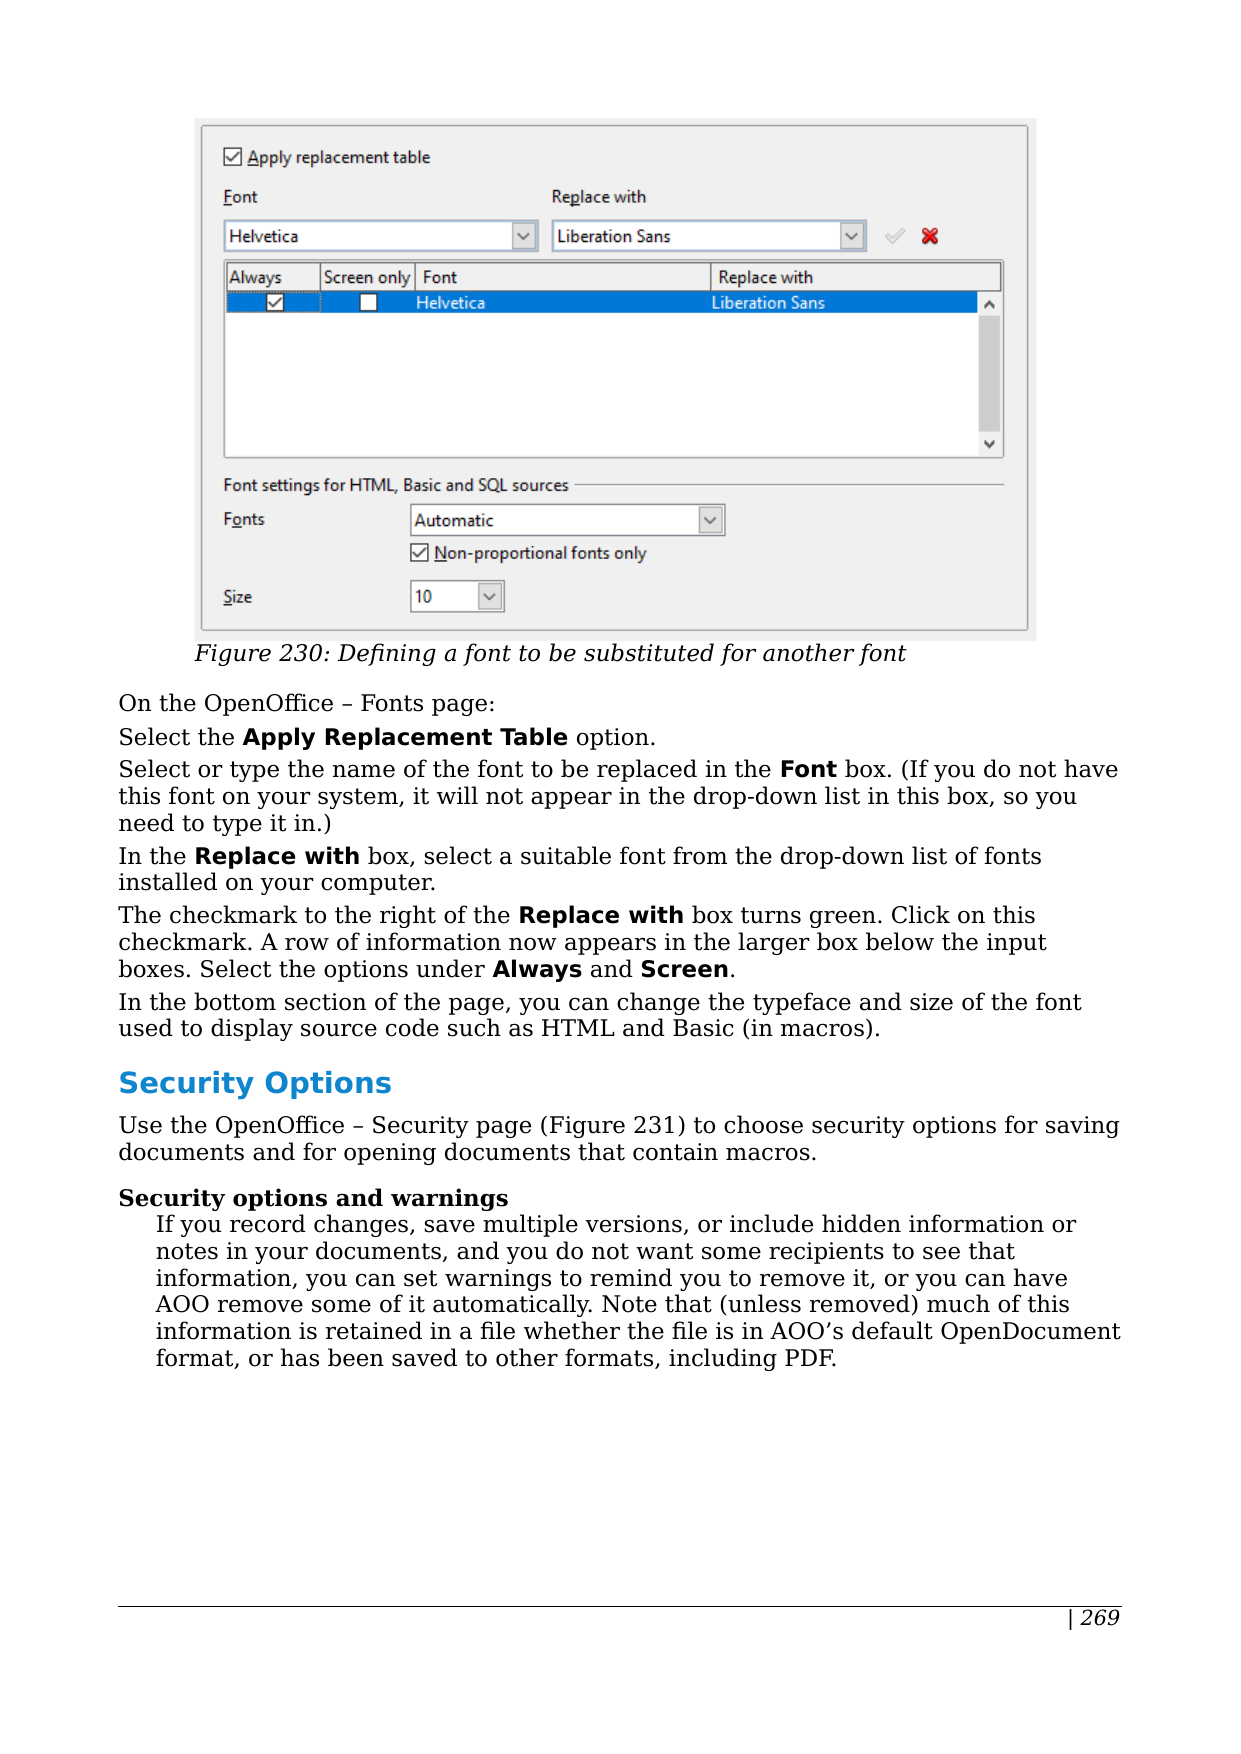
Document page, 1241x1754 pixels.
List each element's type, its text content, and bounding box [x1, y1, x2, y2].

list On the OpenOffice – Fonts page: [118, 691, 1122, 717]
text In the bottom section of the page, you can change the typeface and size of the font used to display source code such as HTML and Basic (in macros). [118, 989, 1122, 1042]
text The checkmark to the right of the Replace with box turns green. Click on this checkmark. A row of information now appears in the larger box below the input boxes. Select the options under Always and Screen. [118, 902, 1122, 982]
text Figure 230: Defining a font to be substituted for another font [194, 638, 1038, 667]
text Security options and warnings [118, 1184, 1122, 1211]
text Use the OpenOffice – Security page (Figure 231) to choose security options for saving documents and for opening documents that contain macros. [118, 1113, 1122, 1166]
text In the Replace with box, select a suitable font from the drop-down list of fonts installed on your computer. [118, 843, 1122, 896]
text Select the Apply Replacement Table option. [118, 724, 1122, 750]
subtitle Security Options [118, 1066, 1122, 1100]
text If you record changes, save multiple versions, or include hidden information or notes in your documents, and you do not want some recipients to see that information, you can set warnings to remind you to remove it, or you can have AOO remove some of it automatically. Note that (unless removed) much of this information is retained in a file whether the file is in AOO’s default OpenDocument format, or has been saved to other formats, including PDF. [156, 1211, 1122, 1371]
text Select or type the name of the font to be replaced in the Font box. (If you do not have this font on your system, it will not appear in the drop-down list in this box, so you need to type it in.) [118, 757, 1122, 837]
picture [194, 118, 1037, 641]
